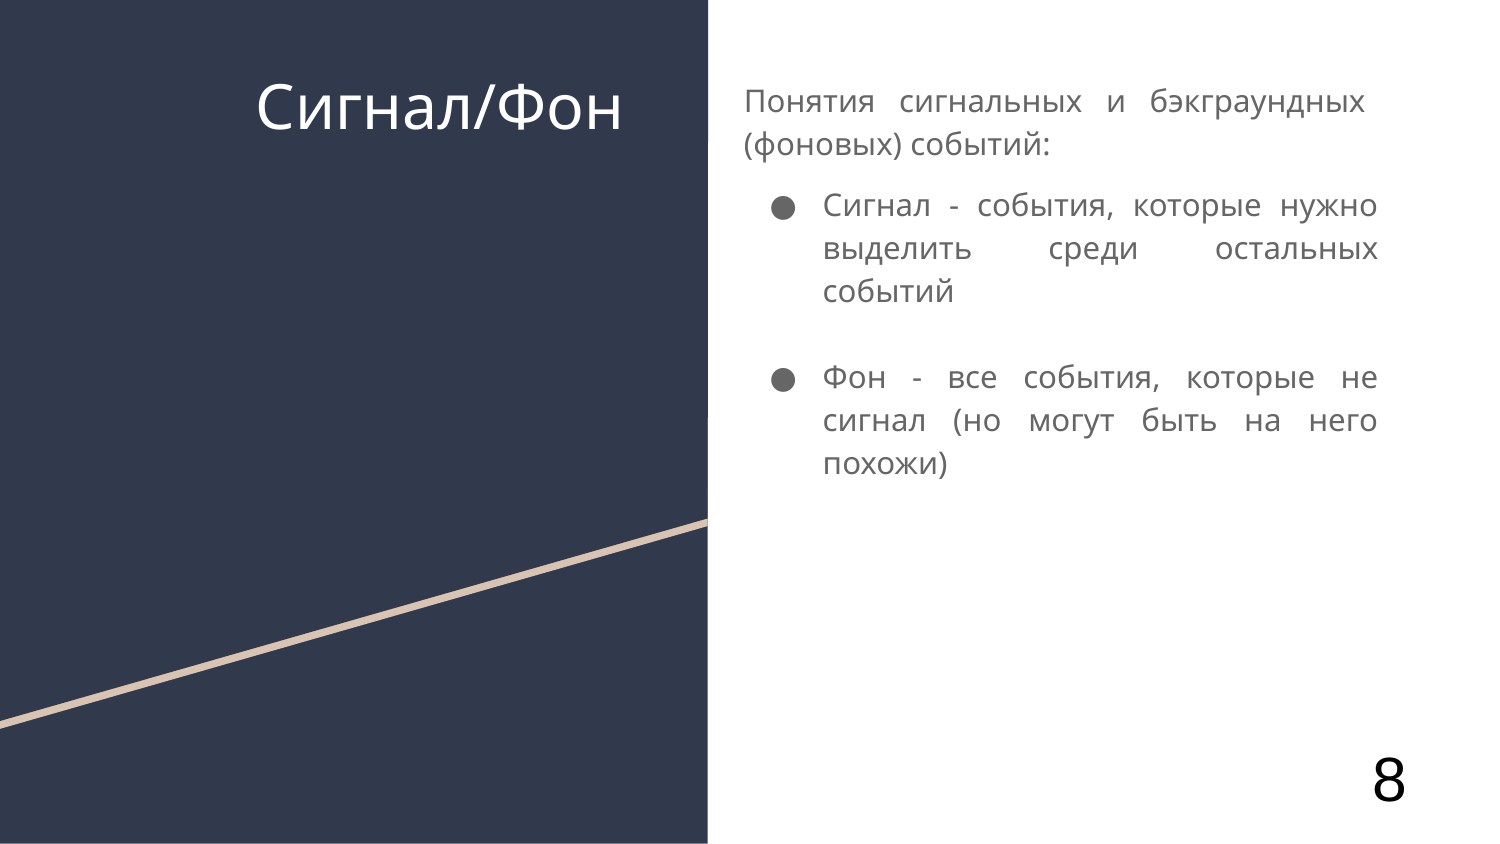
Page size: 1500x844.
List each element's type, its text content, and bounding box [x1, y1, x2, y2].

list Сигнал - события, которые нужно выделить среди остальных событий Фон - все события, которые не сигнал (но могут быть на него похожи) [732, 164, 1394, 838]
text_box Понятия сигнальных и бэкграундных (фоновых) событий: [728, 60, 1382, 194]
title Сигнал/Фон [240, 52, 849, 464]
title 8 [1357, 723, 1500, 844]
